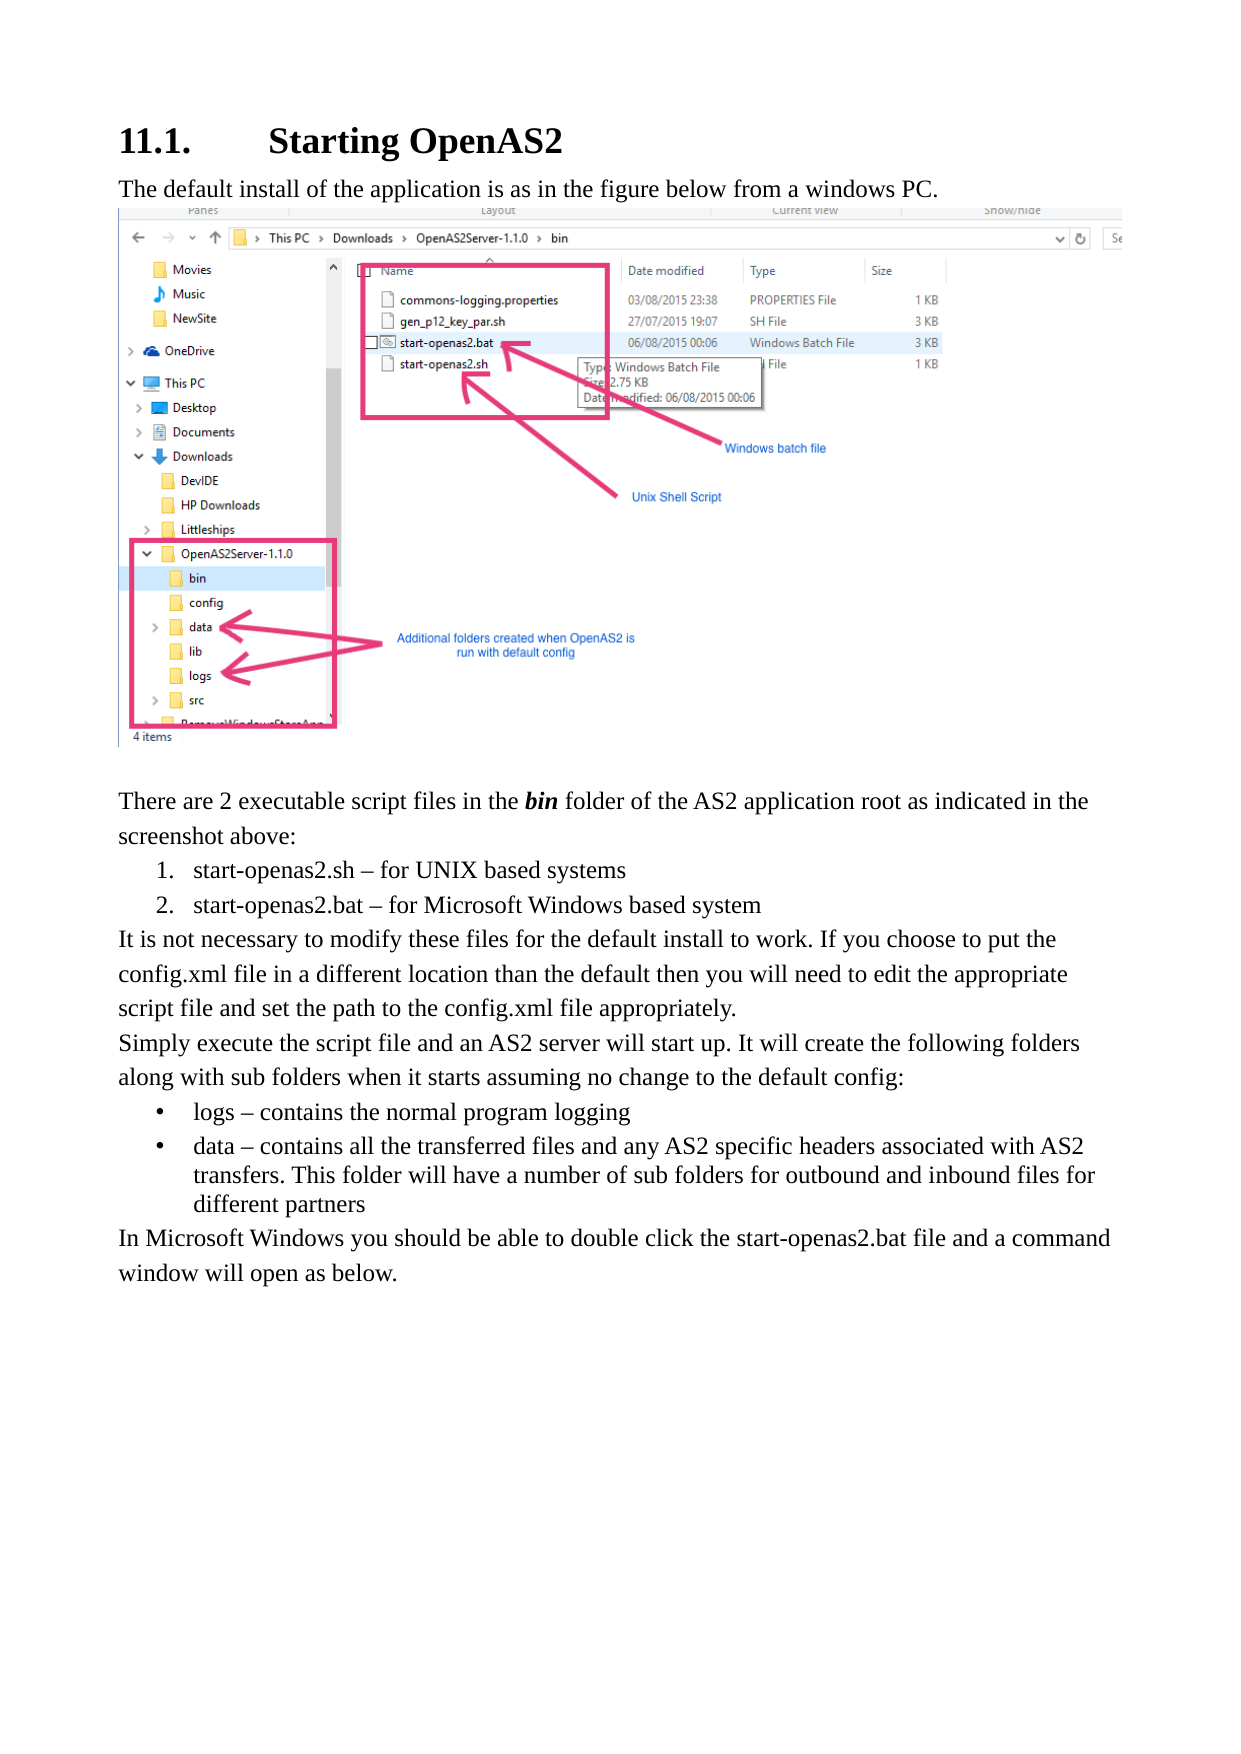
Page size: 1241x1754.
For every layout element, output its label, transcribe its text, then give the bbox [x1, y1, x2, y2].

list data – contains all the transferred files and any AS2 specific headers associated with AS2 transfers. This folder will have a number of sub folders for outbound and inbound files for different partners [156, 1131, 1122, 1218]
list logs – contains the normal program logging [156, 1097, 1122, 1125]
text There are 2 executable script files in the bin folder of the AS2 application root as indicated in the screenshot above: [118, 786, 1122, 849]
list start-openas2.sh – for UNIX based systems [156, 855, 1122, 884]
list start-openas2.bat – for Microsoft Windows based system [156, 890, 1122, 918]
text Simply execute the script file and an AS2 server will start up. It will create the following folders along with sub folders when it starts assuming no change to the default config: [118, 1028, 1122, 1091]
picture [118, 208, 1123, 747]
subtitle Starting OpenAS2 [118, 118, 1122, 161]
text The default install of the application is as in the figure below from a windows PC. [118, 174, 1122, 202]
text In Microsoft Windows you should be able to double click the start-openas2.bat file and a command window will open as below. [118, 1223, 1122, 1287]
text It is not necessary to modify these files for the default install to work. If you choose to put the config.xml file in a different location than the default then you will need to edit the appropriate script file and set the path to the config.xml file appropriately. [118, 924, 1122, 1022]
